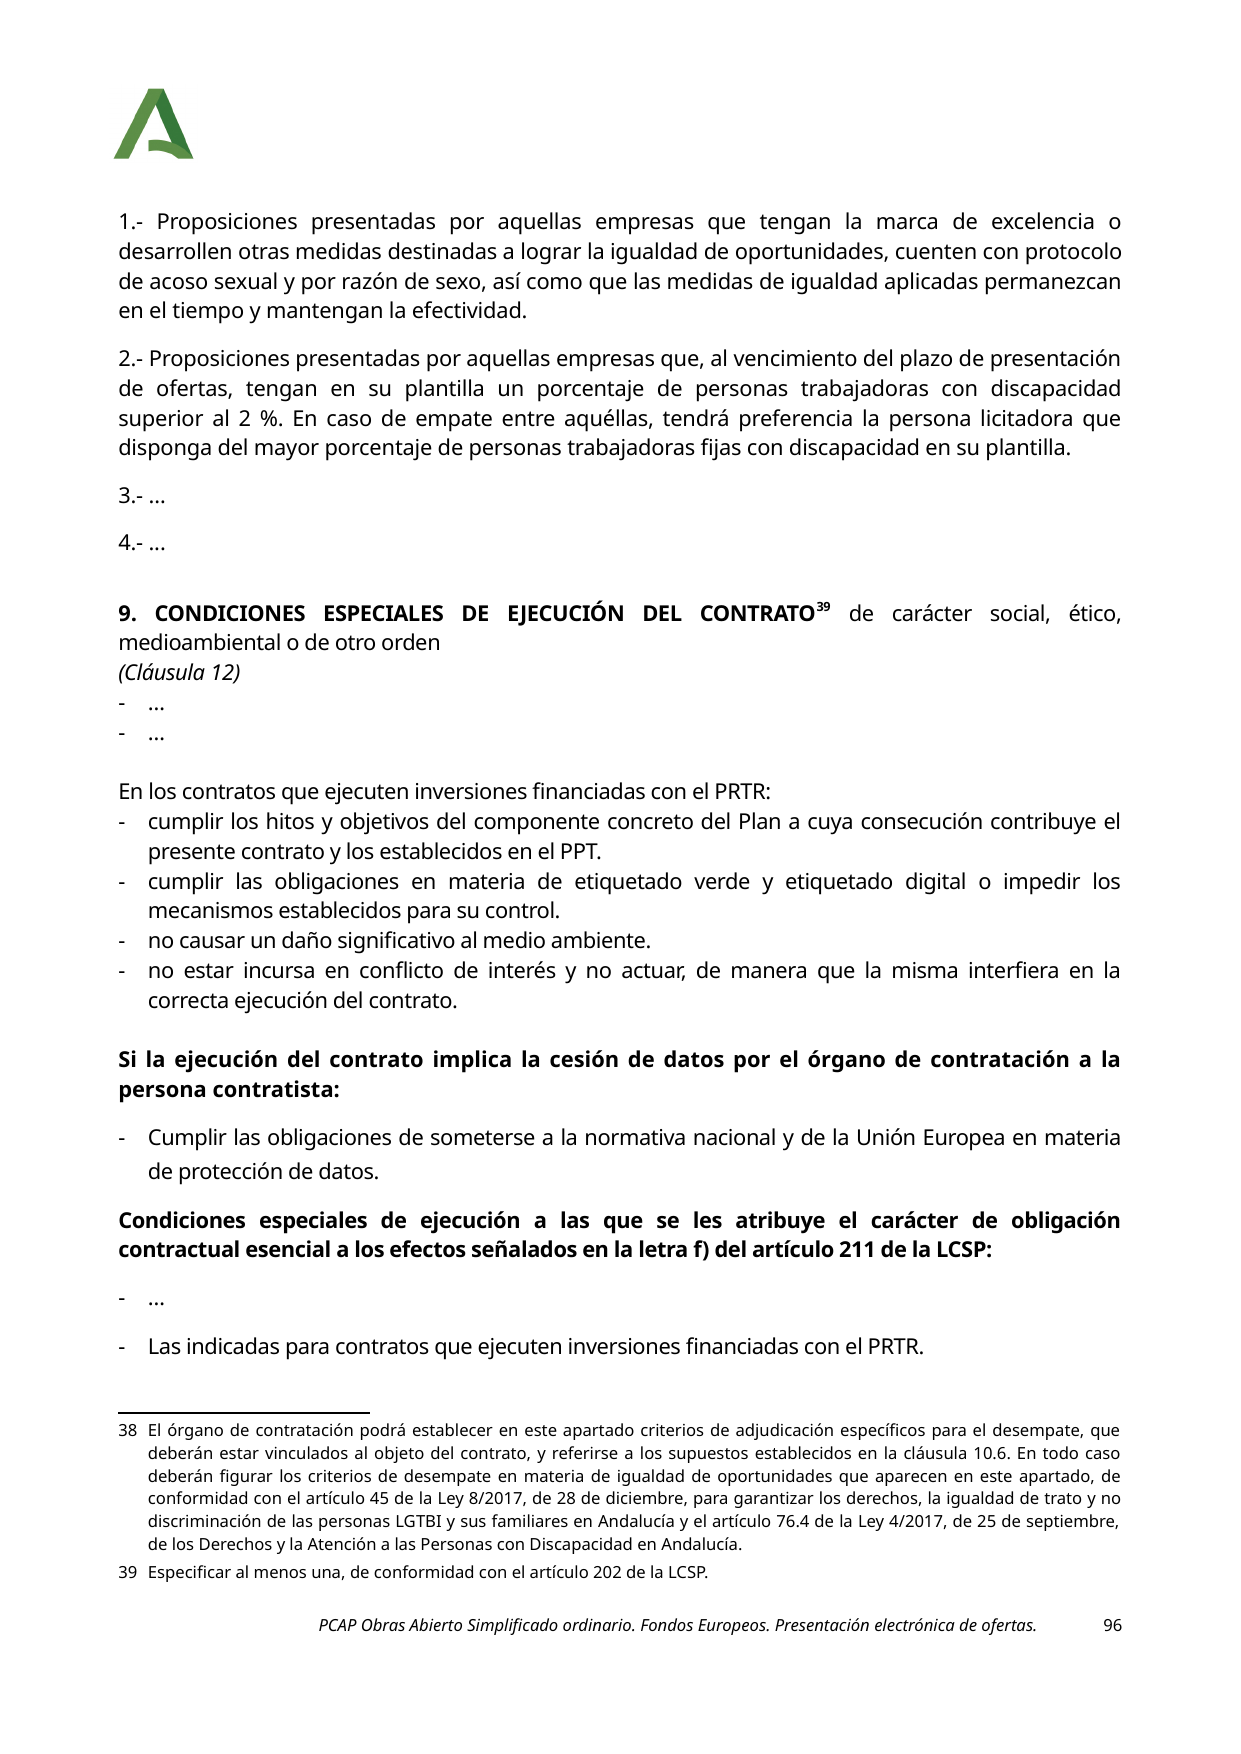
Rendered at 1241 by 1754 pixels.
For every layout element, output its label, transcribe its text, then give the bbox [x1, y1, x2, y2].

text 3.- … [118, 480, 1122, 510]
text 9. CONDICIONES ESPECIALES DE EJECUCIÓN DEL CONTRATO de carácter social, ético, medioambiental o de otro orden [118, 598, 1122, 657]
text - … [118, 1282, 1122, 1312]
text - Las indicadas para contratos que ejecuten inversiones financiadas con el PRTR. [118, 1331, 1122, 1361]
text - cumplir las obligaciones en materia de etiquetado verde y etiquetado digital o impedir los mecanismos establecidos para su control. [118, 866, 1122, 925]
text - … [118, 717, 1122, 747]
text - Cumplir las obligaciones de someterse a la normativa nacional y de la Unión Europea en materia de protección de datos. [118, 1122, 1122, 1186]
text En los contratos que ejecuten inversiones financiadas con el PRTR: [118, 776, 1122, 806]
text - … [118, 687, 1122, 717]
text (Cláusula 12) [118, 657, 1122, 687]
text - cumplir los hitos y objetivos del componente concreto del Plan a cuya consecución contribuye el presente contrato y los establecidos en el PPT. [118, 806, 1122, 866]
text El órgano de contratación podrá establecer en este apartado criterios de adjudicación específicos para el desempate, que deberán estar vinculados al objeto del contrato, y referirse a los supuestos establecidos en la cláusula 10.6. En todo caso deberán figurar los criterios de desempate en materia de igualdad de oportunidades que aparecen en este apartado, de conformidad con el artículo 45 de la Ley 8/2017, de 28 de diciembre, para garantizar los derechos, la igualdad de trato y no discriminación de las personas LGTBI y sus familiares en Andalucía y el artículo 76.4 de la Ley 4/2017, de 25 de septiembre, de los Derechos y la Atención a las Personas con Discapacidad en Andalucía. [118, 1419, 1122, 1555]
picture [109, 84, 198, 163]
text - no causar un daño significativo al medio ambiente. [118, 925, 1122, 955]
text Si la ejecución del contrato implica la cesión de datos por el órgano de contratación a la persona contratista: [118, 1044, 1122, 1104]
text 2.- Proposiciones presentadas por aquellas empresas que, al vencimiento del plazo de presentación de ofertas, tengan en su plantilla un porcentaje de personas trabajadoras con discapacidad superior al 2 %. En caso de empate entre aquéllas, tendrá preferencia la persona licitadora que disponga del mayor porcentaje de personas trabajadoras fijas con discapacidad en su plantilla. [118, 343, 1122, 462]
text Condiciones especiales de ejecución a las que se les atribuye el carácter de obligación contractual esencial a los efectos señalados en la letra f) del artículo 211 de la LCSP: [118, 1205, 1122, 1264]
text 4.- ... [118, 527, 1122, 557]
text - no estar incursa en conflicto de interés y no actuar, de manera que la misma interfiera en la correcta ejecución del contrato. [118, 955, 1122, 1015]
text 1.- Proposiciones presentadas por aquellas empresas que tengan la marca de excelencia o desarrollen otras medidas destinadas a lograr la igualdad de oportunidades, cuenten con protocolo de acoso sexual y por razón de sexo, así como que las medidas de igualdad aplicadas permanezcan en el tiempo y mantengan la efectividad. [118, 206, 1122, 325]
text Especificar al menos una, de conformidad con el artículo 202 de la LCSP. [118, 1561, 1122, 1584]
